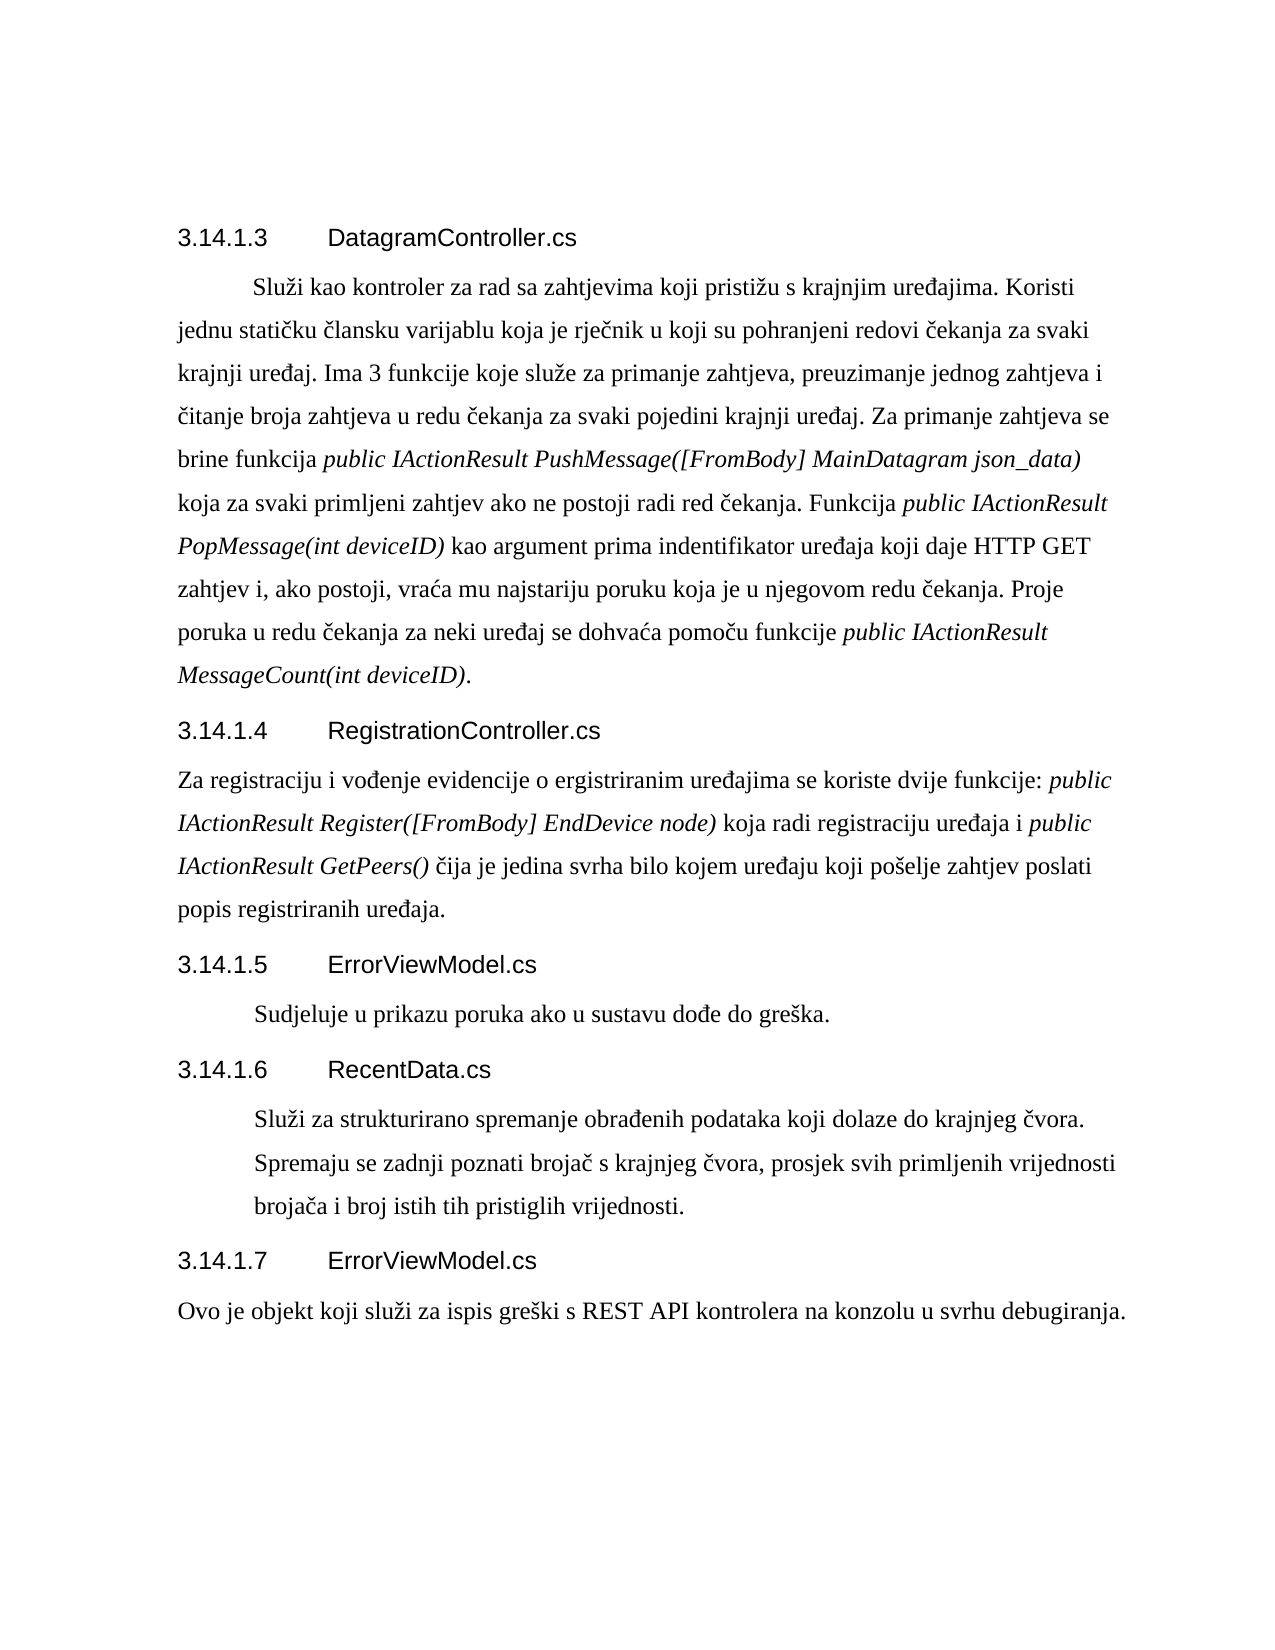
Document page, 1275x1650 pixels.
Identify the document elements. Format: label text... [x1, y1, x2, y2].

subtitle ErrorViewModel.cs [177, 950, 1127, 979]
subtitle RegistrationController.cs [177, 716, 1127, 744]
subtitle ErrorViewModel.cs [177, 1246, 1127, 1275]
text Sudjeluje u prikazu poruka ako u sustavu dođe do greška. [254, 999, 1127, 1028]
text Služi kao kontroler za rad sa zahtjevima koji pristižu s krajnjim uređajima. Koristi jednu statičku člansku varijablu koja je rječnik u koji su pohranjeni redovi čekanja za svaki krajnji uređaj. Ima 3 funkcije koje služe za primanje zahtjeva, preuzimanje jednog zahtjeva i čitanje broja zahtjeva u redu čekanja za svaki pojedini krajnji uređaj. Za primanje zahtjeva se brine funkcija public IActionResult PushMessage([FromBody] MainDatagram json_data) koja za svaki primljeni zahtjev ako ne postoji radi red čekanja. Funkcija public IActionResult PopMessage(int deviceID) kao argument prima indentifikator uređaja koji daje HTTP GET zahtjev i, ako postoji, vraća mu najstariju poruku koja je u njegovom redu čekanja. Proje poruka u redu čekanja za neki uređaj se dohvaća pomoču funkcije public IActionResult MessageCount(int deviceID). [177, 272, 1127, 689]
subtitle RecentData.cs [177, 1055, 1127, 1084]
subtitle DatagramController.cs [177, 223, 1127, 251]
text Ovo je objekt koji služi za ispis greški s REST API kontrolera na konzolu u svrhu debugiranja. [177, 1296, 1127, 1324]
text Služi za strukturirano spremanje obrađenih podataka koji dolaze do krajnjeg čvora. Spremaju se zadnji poznati brojač s krajnjeg čvora, prosjek svih primljenih vrijednosti brojača i broj istih tih pristiglih vrijednosti. [254, 1104, 1127, 1219]
text Za registraciju i vođenje evidencije o ergistriranim uređajima se koriste dvije funkcije: public IActionResult Register([FromBody] EndDevice node) koja radi registraciju uređaja i public IActionResult GetPeers() čija je jedina svrha bilo kojem uređaju koji pošelje zahtjev poslati popis registriranih uređaja. [177, 765, 1127, 923]
